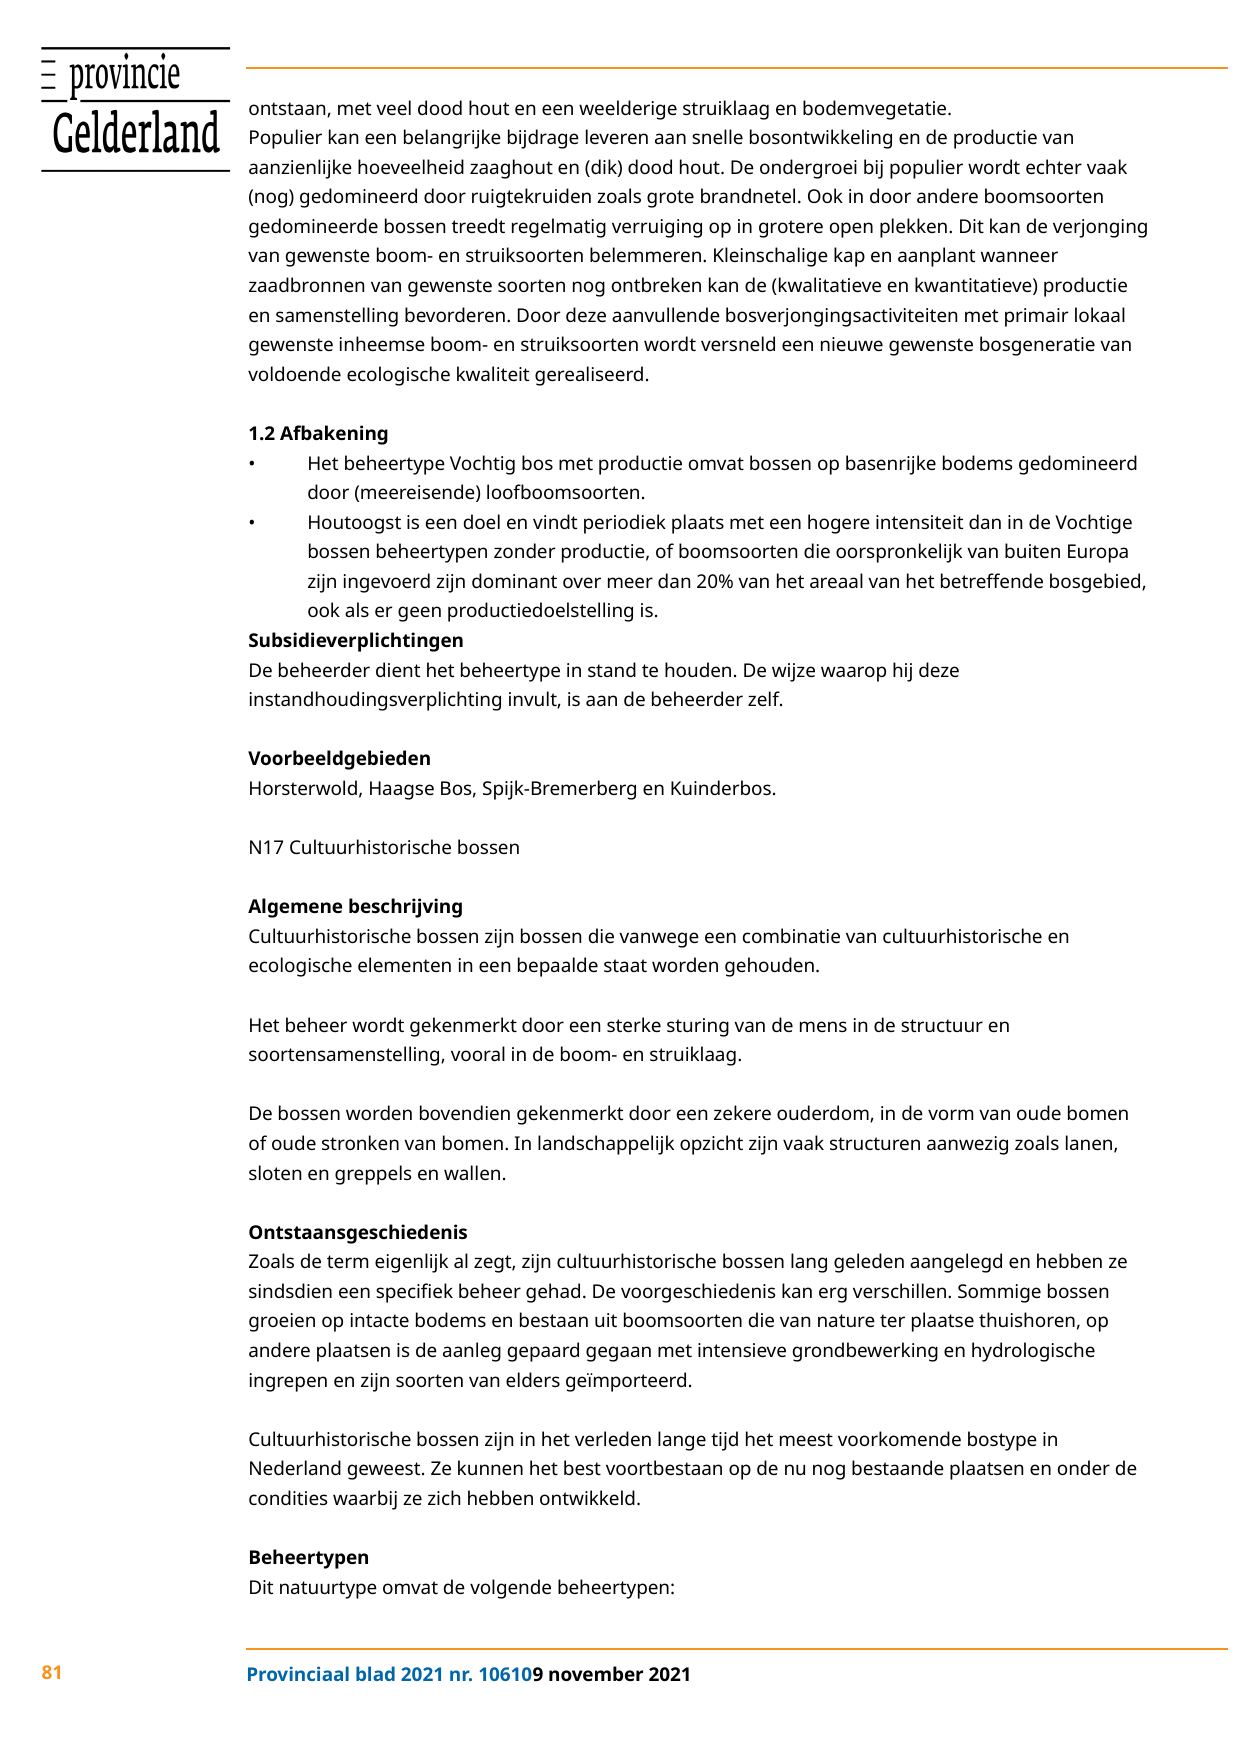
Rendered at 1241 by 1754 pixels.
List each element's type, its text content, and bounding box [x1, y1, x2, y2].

text Cultuurhistorische bossen zijn bossen die vanwege een combinatie van cultuurhistorische en ecologische elementen in een bepaalde staat worden gehouden. [248, 923, 1152, 978]
text ontstaan, met veel dood hout en een weelderige struiklaag en bodemvegetatie. [248, 95, 1152, 121]
text Dit natuurtype omvat de volgende beheertypen: [248, 1574, 1152, 1600]
text Horsterwold, Haagse Bos, Spijk-Bremerberg en Kuinderbos. [248, 775, 1152, 801]
text Beheertypen [248, 1544, 1152, 1570]
text Ontstaansgeschiedenis [248, 1219, 1152, 1245]
text De beheerder dient het beheertype in stand te houden. De wijze waarop hij deze instandhoudingsverplichting invult, is aan de beheerder zelf. [248, 657, 1152, 712]
text Het beheer wordt gekenmerkt door een sterke sturing van de mens in de structuur en soortensamenstelling, vooral in de boom- en struiklaag. [248, 1012, 1152, 1067]
list Houtoogst is een doel en vindt periodiek plaats met een hogere intensiteit dan in de Vochtige bossen beheertypen zonder productie, of boomsoorten die oorspronkelijk van buiten Europa zijn ingevoerd zijn dominant over meer dan 20% van het areaal van het betreffende bosgebied, ook als er geen productiedoelstelling is. [248, 509, 1152, 623]
text N17 Cultuurhistorische bossen [248, 834, 1152, 860]
text Populier kan een belangrijke bijdrage leveren aan snelle bosontwikkeling en de productie van aanzienlijke hoeveelheid zaaghout en (dik) dood hout. De ondergroei bij populier wordt echter vaak (nog) gedomineerd door ruigtekruiden zoals grote brandnetel. Ook in door andere boomsoorten gedomineerde bossen treedt regelmatig verruiging op in grotere open plekken. Dit kan de verjonging van gewenste boom- en struiksoorten belemmeren. Kleinschalige kap en aanplant wanneer zaadbronnen van gewenste soorten nog ontbreken kan de (kwalitatieve en kwantitatieve) productie en samenstelling bevorderen. Door deze aanvullende bosverjongingsactiviteiten met primair lokaal gewenste inheemse boom- en struiksoorten wordt versneld een nieuwe gewenste bosgeneratie van voldoende ecologische kwaliteit gerealiseerd. [248, 124, 1152, 387]
list Het beheertype Vochtig bos met productie omvat bossen op basenrijke bodems gedomineerd door (meereisende) loofboomsoorten. [248, 450, 1152, 505]
text Voorbeeldgebieden [248, 746, 1152, 771]
text Algemene beschrijving [248, 893, 1152, 919]
picture [41, 47, 231, 172]
text 1.2 Afbakening [248, 420, 1152, 446]
text De bossen worden bovendien gekenmerkt door een zekere ouderdom, in de vorm van oude bomen of oude stronken van bomen. In landschappelijk opzicht zijn vaak structuren aanwezig zoals lanen, sloten en greppels en wallen. [248, 1101, 1152, 1186]
text Cultuurhistorische bossen zijn in het verleden lange tijd het meest voorkomende bostype in Nederland geweest. Ze kunnen het best voortbestaan op de nu nog bestaande plaatsen en onder de condities waarbij ze zich hebben ontwikkeld. [248, 1426, 1152, 1511]
text Subsidieverplichtingen [248, 627, 1152, 653]
text Zoals de term eigenlijk al zegt, zijn cultuurhistorische bossen lang geleden aangelegd en hebben ze sindsdien een specifiek beheer gehad. De voorgeschiedenis kan erg verschillen. Sommige bossen groeien op intacte bodems en bestaan uit boomsoorten die van nature ter plaatse thuishoren, op andere plaatsen is de aanleg gepaard gegaan met intensieve grondbewerking en hydrologische ingrepen en zijn soorten van elders geïmporteerd. [248, 1248, 1152, 1393]
